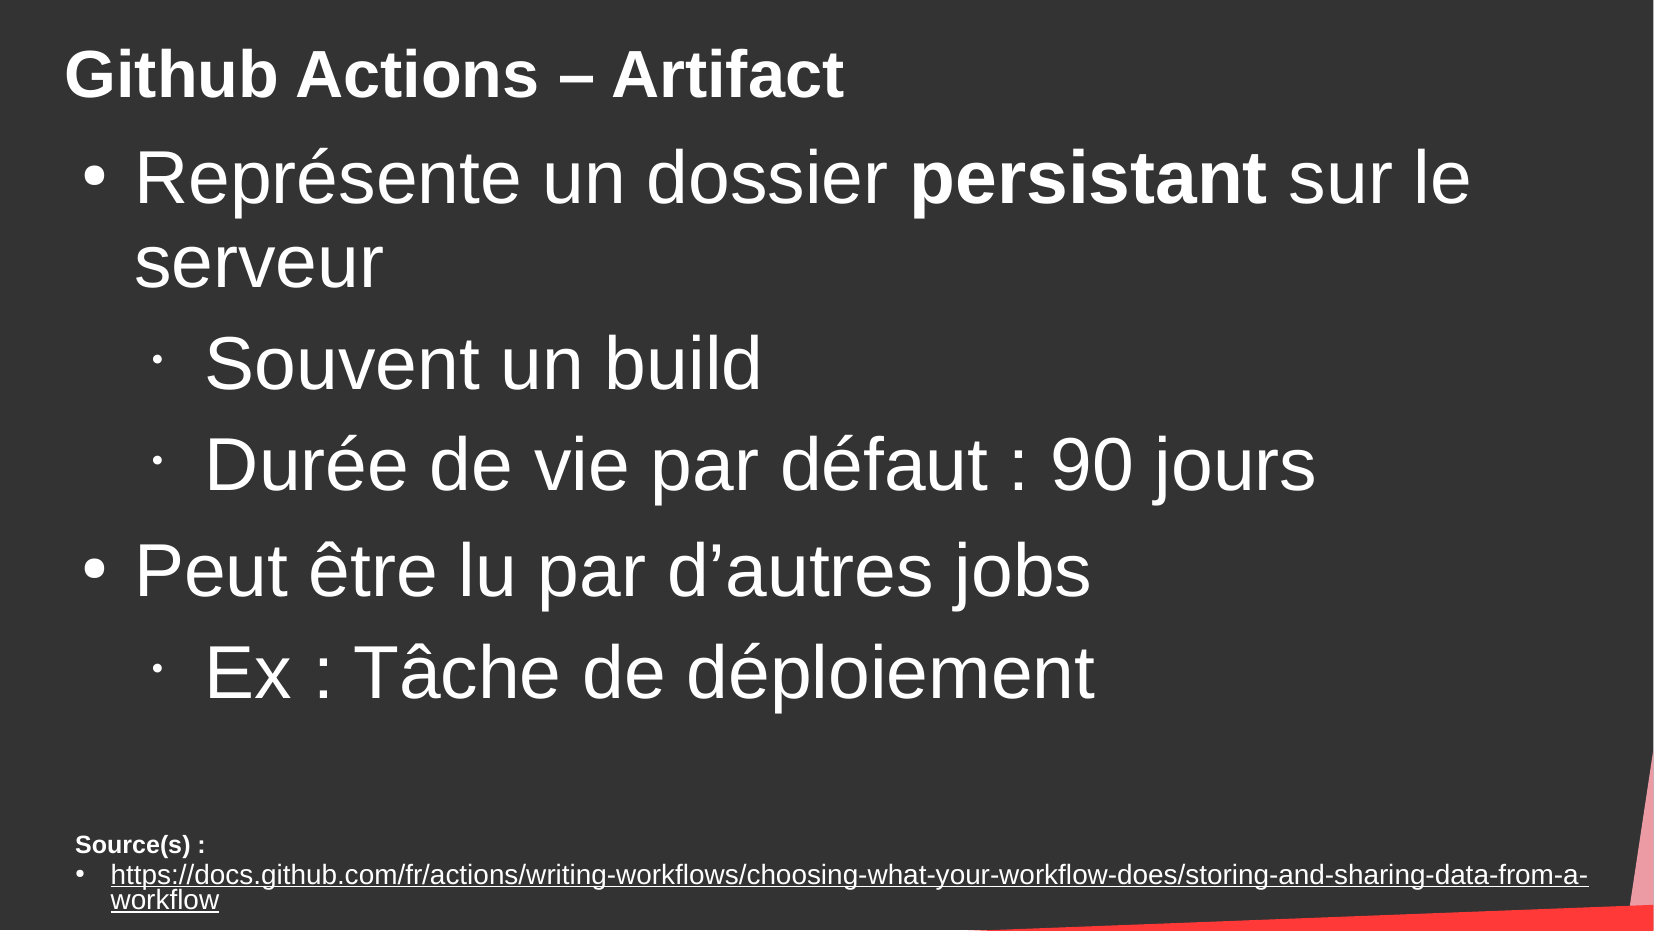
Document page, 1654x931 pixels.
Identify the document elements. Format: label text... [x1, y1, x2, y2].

list Représente un dossier persistant sur le serveur Souvent un build Durée de vie par défaut : 90 jours Peut être lu par d’autres jobs Ex : Tâche de déploiement [63, 135, 1542, 733]
text_box Source(s) : https://docs.github.com/fr/actions/writing-workflows/choosing-what-your-workflow-does/storing-and-sharing-data-from-a-workflow [60, 791, 1607, 898]
title Github Actions – Artifact [64, 37, 1471, 113]
text_box [967, 745, 1654, 931]
